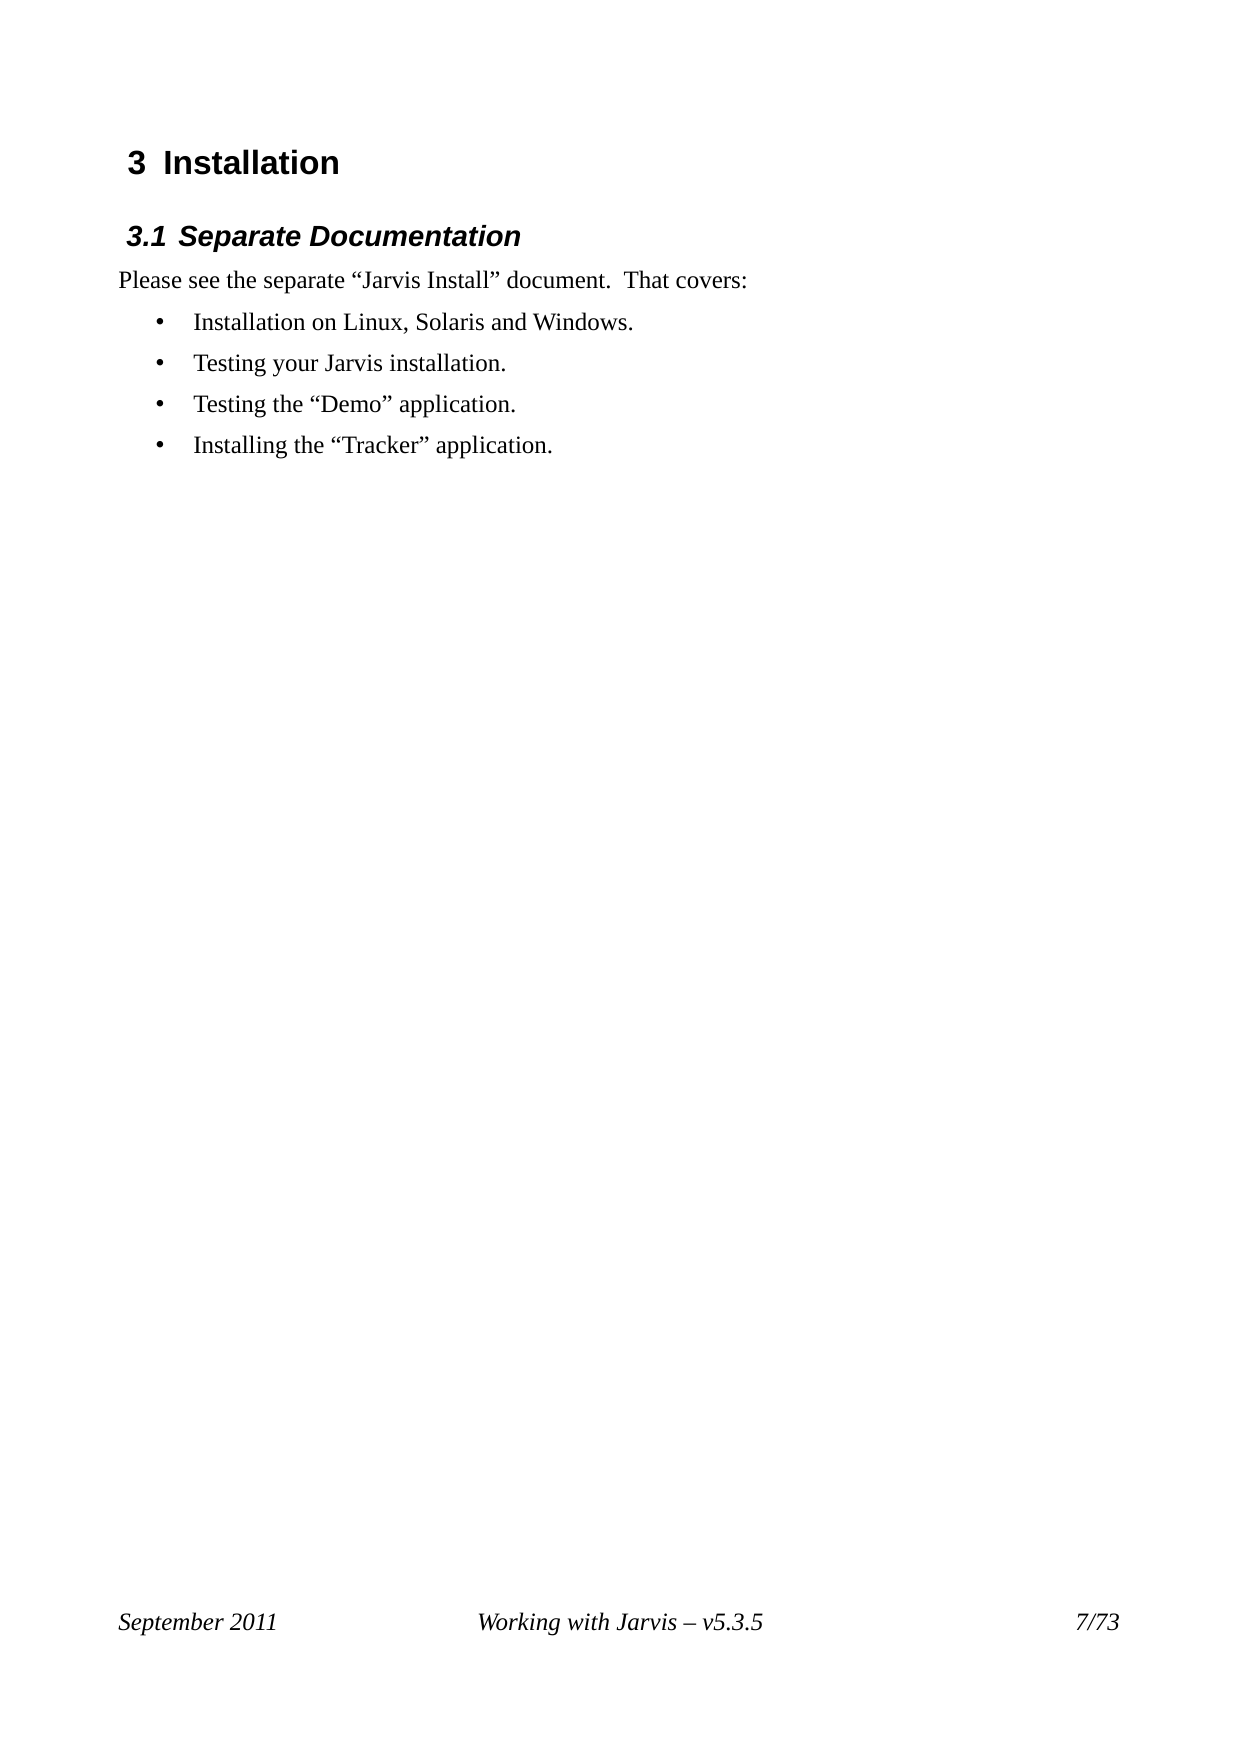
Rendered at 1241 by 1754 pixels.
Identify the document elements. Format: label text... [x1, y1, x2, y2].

list Installation on Linux, Solaris and Windows. [156, 307, 1122, 335]
text Please see the separate “Jarvis Install” document. That covers: [118, 265, 1122, 294]
subtitle Separate Documentation [118, 219, 1122, 253]
subtitle Installation [118, 143, 1122, 182]
list Testing your Jarvis installation. [156, 348, 1122, 377]
list Installing the “Tracker” application. [156, 430, 1122, 459]
list Testing the “Demo” application. [156, 389, 1122, 418]
